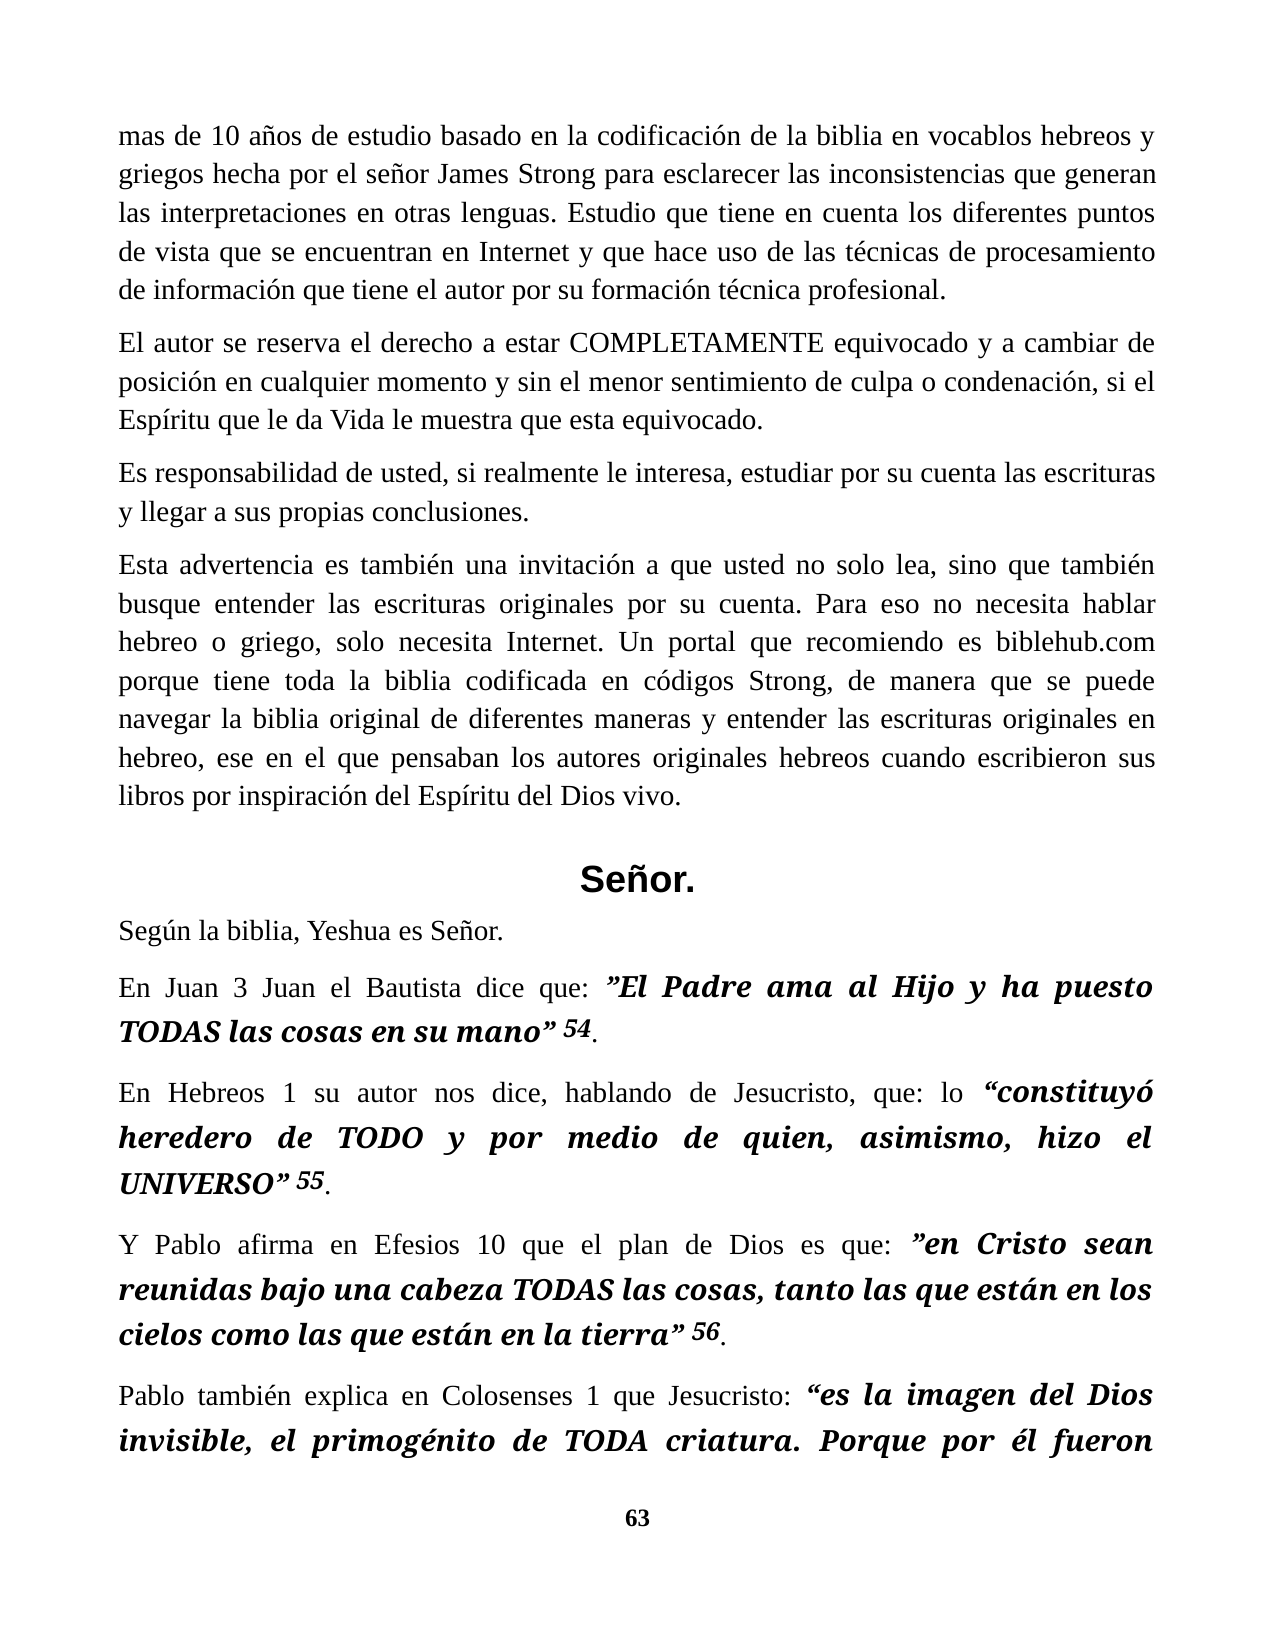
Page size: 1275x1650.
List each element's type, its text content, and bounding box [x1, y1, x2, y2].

text Es responsabilidad de usted, si realmente le interesa, estudiar por su cuenta las escrituras y llegar a sus propias conclusiones. [118, 456, 1157, 528]
text Pablo también explica en Colosenses 1 que Jesucristo: “es la imagen del Dios invisible, el primogénito de TODA criatura. Porque por él fueron [118, 1375, 1157, 1460]
text En Juan 3 Juan el Bautista dice que: ”El Padre ama al Hijo y ha puesto TODAS las cosas en su mano” . [118, 966, 1157, 1051]
text Según la biblia, Yeshua es Señor. [118, 913, 1157, 946]
text Y Pablo afirma en Efesios 10 que el plan de Dios es que: ”en Cristo sean reunidas bajo una cabeza TODAS las cosas, tanto las que están en los cielos como las que están en la tierra” . [118, 1223, 1157, 1354]
text mas de 10 años de estudio basado en la codificación de la biblia en vocablos hebreos y griegos hecha por el señor James Strong para esclarecer las inconsistencias que generan las interpretaciones en otras lenguas. Estudio que tiene en cuenta los diferentes puntos de vista que se encuentran en Internet y que hace uso de las técnicas de procesamiento de información que tiene el autor por su formación técnica profesional. [118, 118, 1157, 306]
subtitle Señor. [118, 857, 1157, 900]
text En Hebreos 1 su autor nos dice, hablando de Jesucristo, que: lo “constituyó heredero de TODO y por medio de quien, asimismo, hizo el UNIVERSO” . [118, 1072, 1157, 1203]
text Esta advertencia es también una invitación a que usted no solo lea, sino que también busque entender las escrituras originales por su cuenta. Para eso no necesita hablar hebreo o griego, solo necesita Internet. Un portal que recomiendo es biblehub.com porque tiene toda la biblia codificada en códigos Strong, de manera que se puede navegar la biblia original de diferentes maneras y entender las escrituras originales en hebreo, ese en el que pensaban los autores originales hebreos cuando escribieron sus libros por inspiración del Espíritu del Dios vivo. [118, 547, 1157, 812]
text El autor se reserva el derecho a estar COMPLETAMENTE equivocado y a cambiar de posición en cualquier momento y sin el menor sentimiento de culpa o condenación, si el Espíritu que le da Vida le muestra que esta equivocado. [118, 325, 1157, 436]
